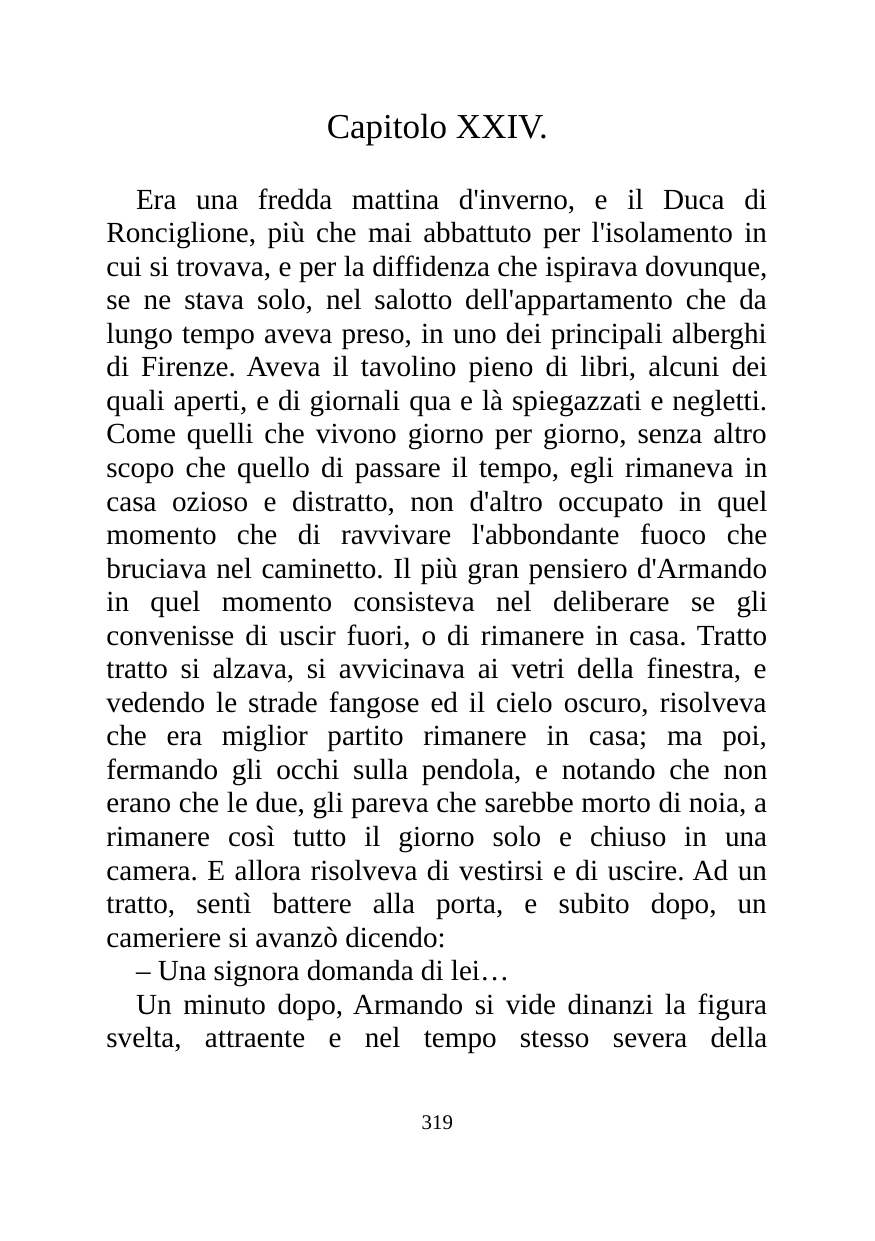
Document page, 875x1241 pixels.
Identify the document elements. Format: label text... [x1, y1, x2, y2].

text Era una fredda mattina d'inverno, e il Duca di Ronciglione, più che mai abbattuto per l'isolamento in cui si trovava, e per la diffidenza che ispirava dovunque, se ne stava solo, nel salotto dell'appartamento che da lungo tempo aveva preso, in uno dei principali alberghi di Firenze. Aveva il tavolino pieno di libri, alcuni dei quali aperti, e di giornali qua e là spiegazzati e negletti. Come quelli che vivono giorno per giorno, senza altro scopo che quello di passare il tempo, egli rimaneva in casa ozioso e distratto, non d'altro occupato in quel momento che di ravvivare l'abbondante fuoco che bruciava nel caminetto. Il più gran pensiero d'Armando in quel momento consisteva nel deliberare se gli convenisse di uscir fuori, o di rimanere in casa. Tratto tratto si alzava, si avvicinava ai vetri della finestra, e vedendo le strade fangose ed il cielo oscuro, risolveva che era miglior partito rimanere in casa; ma poi, fermando gli occhi sulla pendola, e notando che non erano che le due, gli pareva che sarebbe morto di noia, a rimanere così tutto il giorno solo e chiuso in una camera. E allora risolveva di vestirsi e di uscire. Ad un tratto, sentì battere alla porta, e subito dopo, un cameriere si avanzò dicendo: [106, 182, 768, 953]
text Un minuto dopo, Armando si vide dinanzi la figura svelta, attraente e nel tempo stesso severa della [106, 987, 768, 1054]
text – Una signora domanda di lei… [106, 953, 768, 987]
subtitle Capitolo XXIV. [106, 106, 768, 146]
